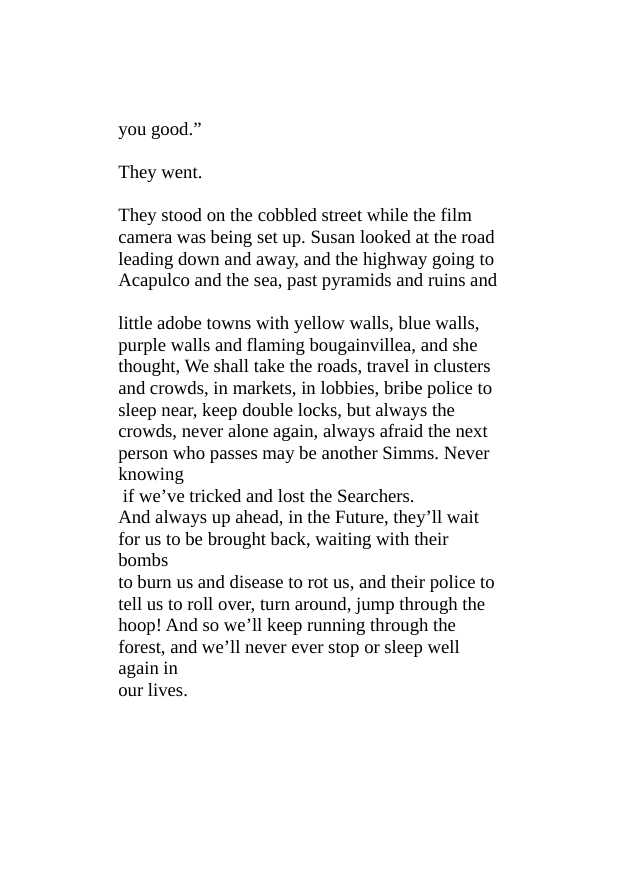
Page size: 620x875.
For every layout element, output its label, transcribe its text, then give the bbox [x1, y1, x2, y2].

text if we’ve tricked and lost the Searchers. And always up ahead, in the Future, they’ll wait for us to be brought back, waiting with their bombs to burn us and disease to rot us, and their police to tell us to roll over, turn around, jump through the hoop! And so we’ll keep running through the forest, and we’ll never ever stop or sleep well again in our lives. [118, 485, 501, 700]
text you good.” They went. They stood on the cobbled street while the film camera was being set up. Susan looked at the road leading down and away, and the highway going to Acapulco and the sea, past pyramids and ruins and little adobe towns with yellow walls, blue walls, purple walls and flaming bougainvillea, and she thought, We shall take the roads, travel in clusters and crowds, in markets, in lobbies, bribe police to sleep near, keep double locks, but always the crowds, never alone again, always afraid the next person who passes may be another Simms. Never knowing [118, 118, 501, 485]
